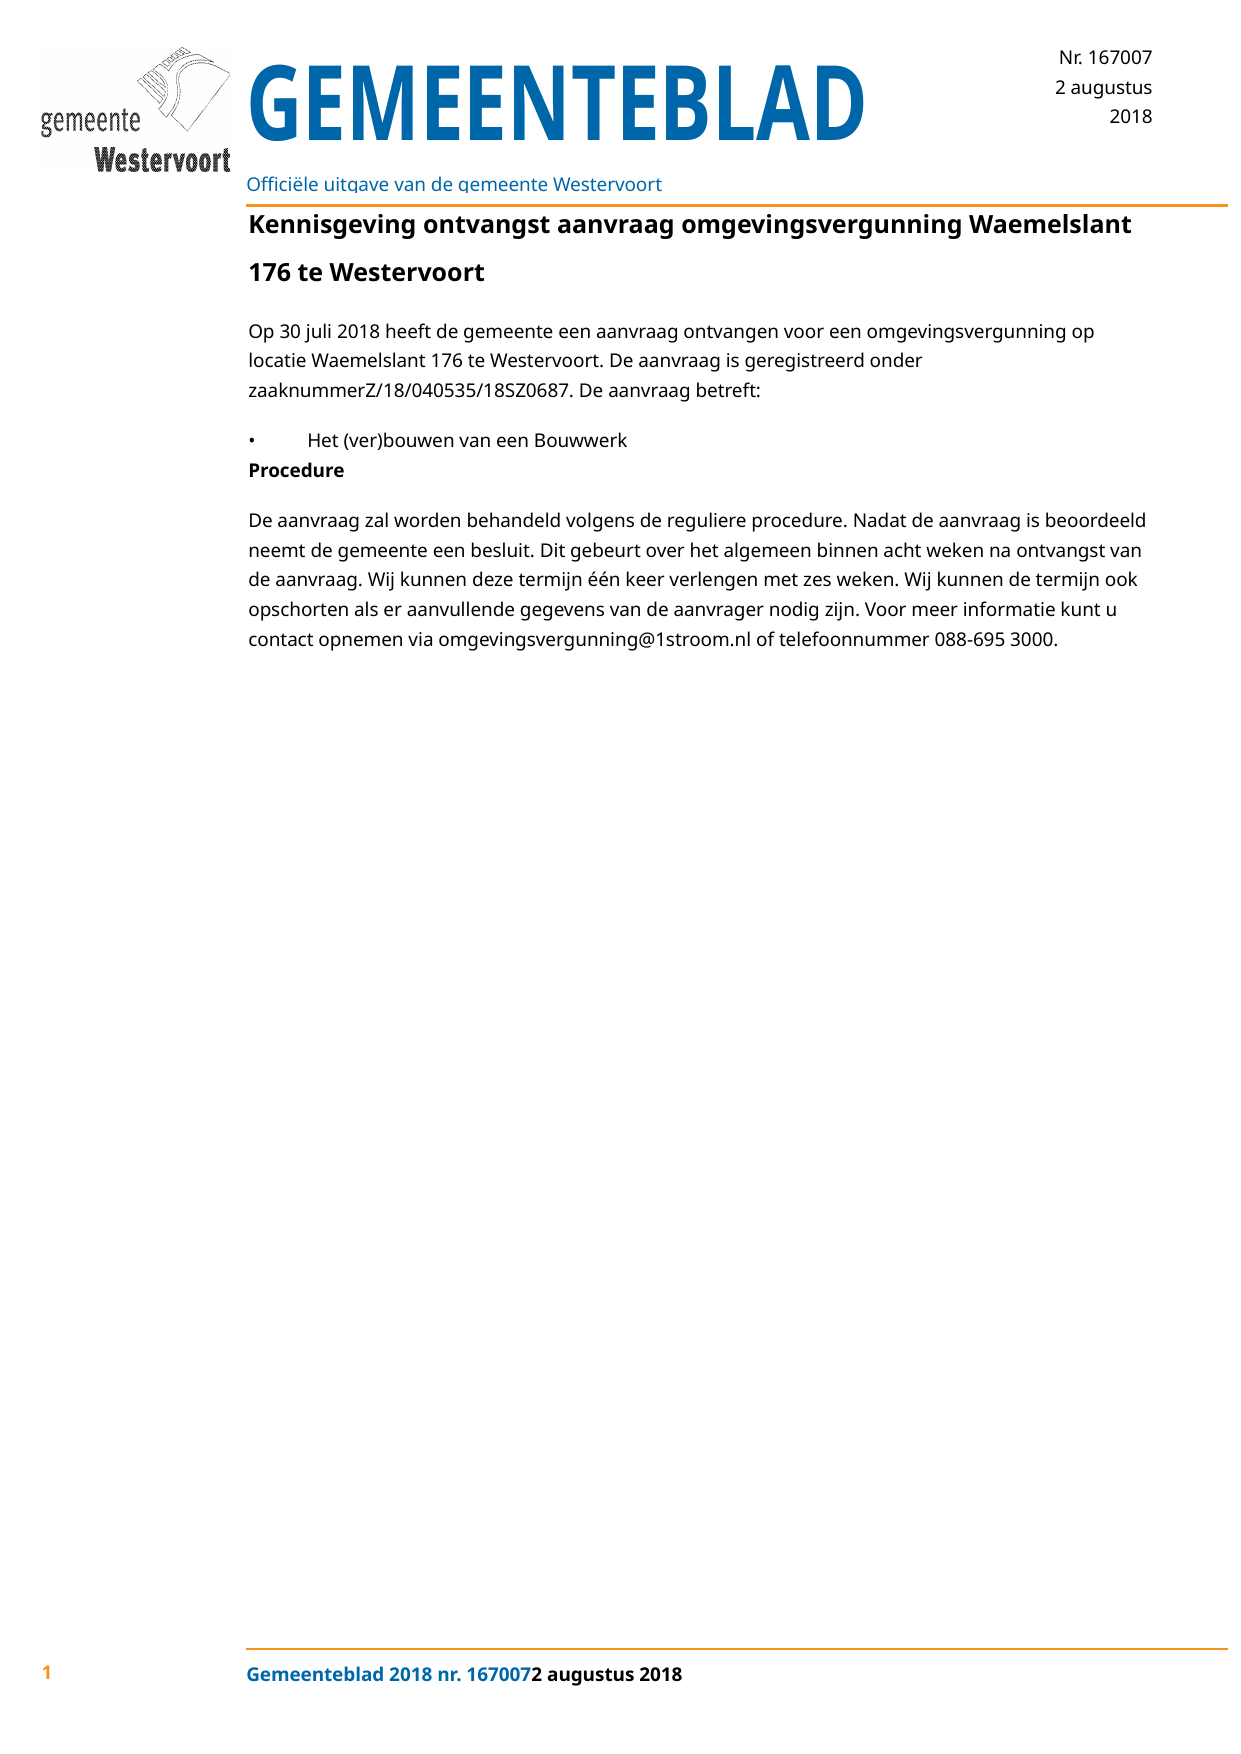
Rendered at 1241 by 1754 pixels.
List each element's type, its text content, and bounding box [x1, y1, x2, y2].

picture [41, 47, 231, 172]
text De aanvraag zal worden behandeld volgens de reguliere procedure. Nadat de aanvraag is beoordeeld neemt de gemeente een besluit. Dit gebeurt over het algemeen binnen acht weken na ontvangst van de aanvraag. Wij kunnen deze termijn één keer verlengen met zes weken. Wij kunnen de termijn ook opschorten als er aanvullende gegevens van de aanvrager nodig zijn. Voor meer informatie kunt u contact opnemen via omgevingsvergunning@1stroom.nl of telefoonnummer 088-695 3000. [248, 507, 1152, 652]
list Het (ver)bouwen van een Bouwwerk [248, 427, 1152, 453]
text Kennisgeving ontvangst aanvraag omgevingsvergunning Waemelslant 176 te Westervoort [248, 207, 1152, 288]
text Op 30 juli 2018 heeft de gemeente een aanvraag ontvangen voor een omgevingsvergunning op locatie Waemelslant 176 te Westervoort. De aanvraag is geregistreerd onder zaaknummerZ/18/040535/18SZ0687. De aanvraag betreft: [248, 318, 1152, 403]
text Procedure [248, 457, 1152, 483]
